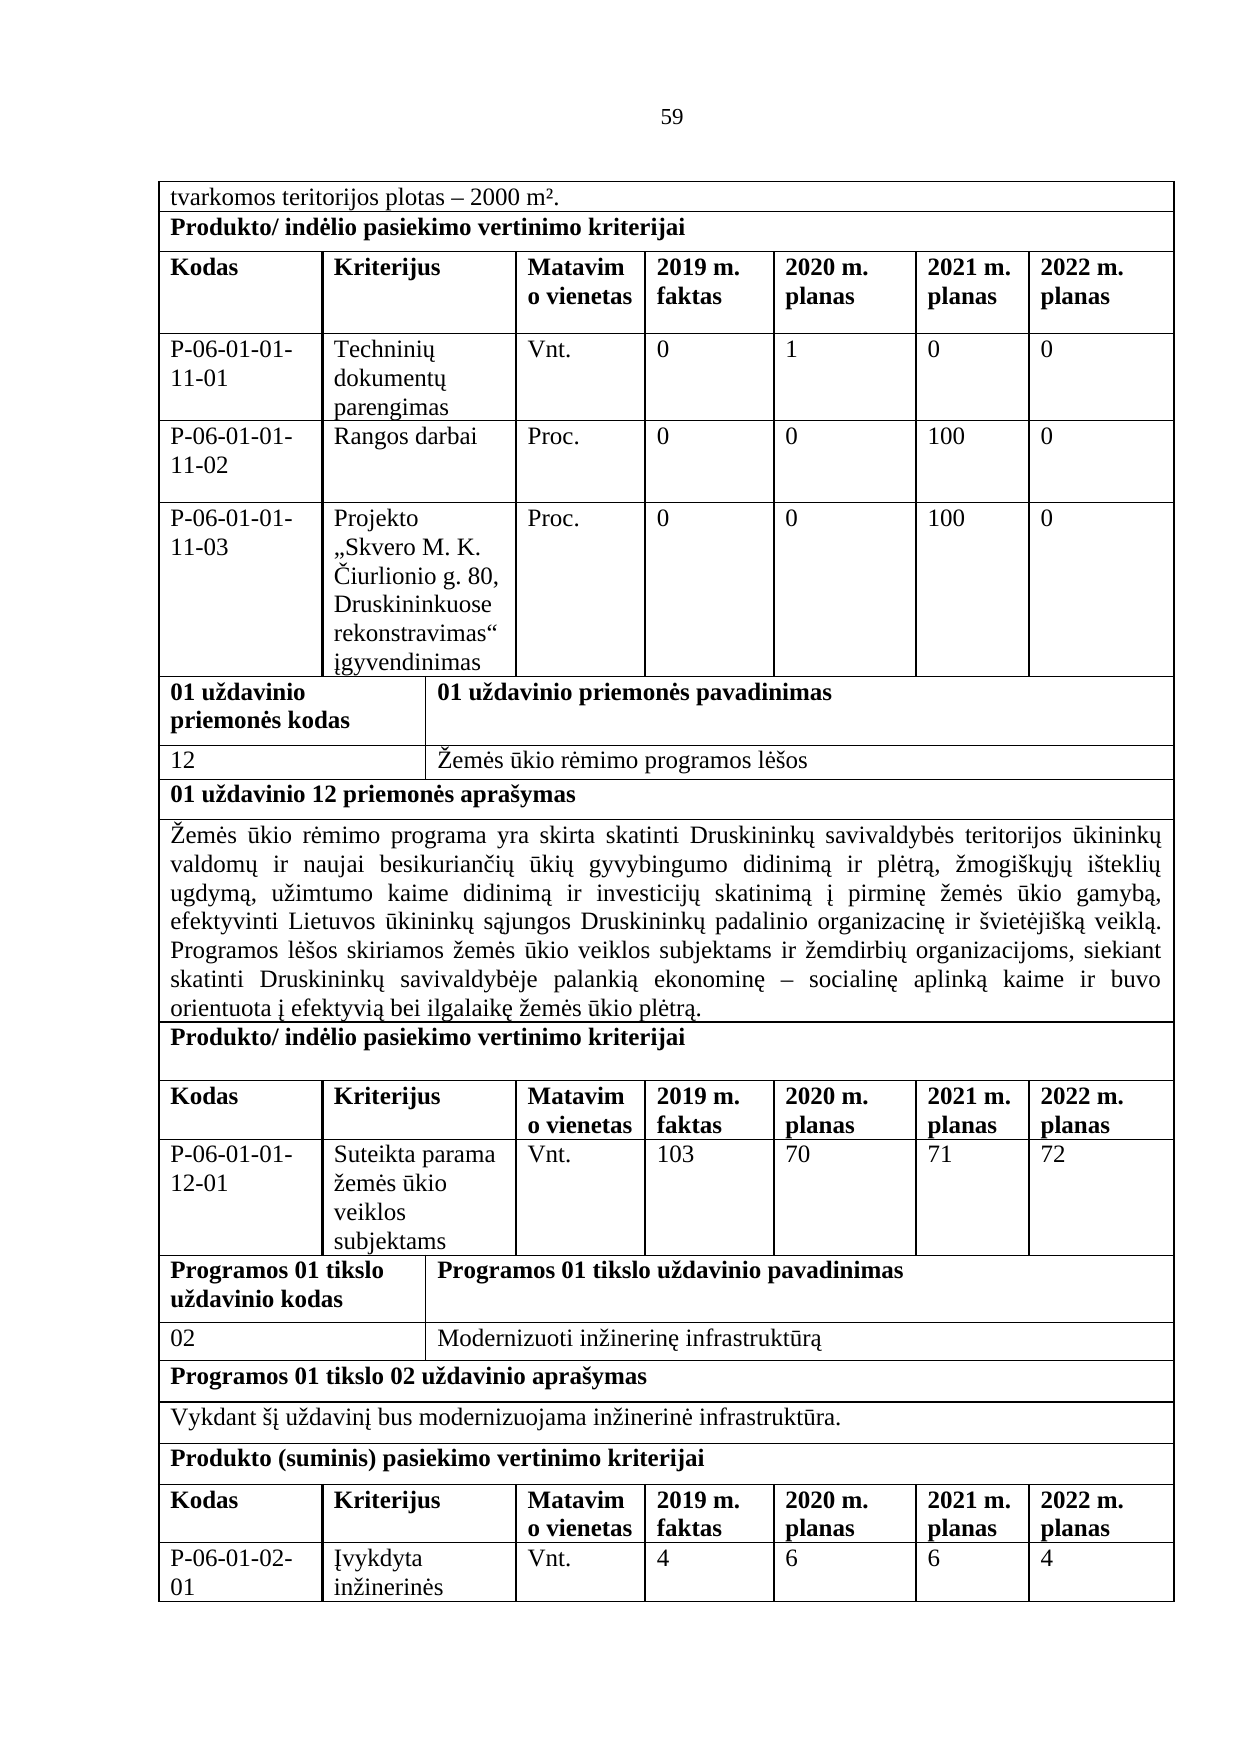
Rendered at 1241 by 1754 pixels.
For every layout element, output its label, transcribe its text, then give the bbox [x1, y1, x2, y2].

table_cell 0 [917, 334, 1028, 420]
table_cell Kodas [160, 252, 321, 333]
table_cell Produkto (suminis) pasiekimo vertinimo kriterijai [160, 1444, 1173, 1484]
table_cell Kriterijus [324, 252, 515, 333]
table_cell 0 [646, 334, 773, 420]
table_cell Programos 01 tikslo uždavinio pavadinimas [426, 1256, 1173, 1322]
table_cell Modernizuoti inžinerinę infrastruktūrą [426, 1323, 1173, 1360]
table_cell 4 [1030, 1543, 1173, 1601]
table_cell Vnt. [517, 334, 644, 420]
table_cell 2021 m. planas [917, 252, 1028, 333]
table_cell Programos 01 tikslo 02 uždavinio aprašymas [160, 1361, 1173, 1401]
table_cell Matavimo vienetas [517, 252, 644, 333]
table_cell 2022 m. planas [1030, 252, 1173, 333]
table_cell tvarkomos teritorijos plotas – 2000 m². [160, 182, 1173, 211]
table_cell Vnt. [517, 1140, 644, 1254]
table_cell Techninių dokumentų parengimas [324, 334, 515, 420]
table_cell 2021 m. planas [917, 1081, 1028, 1138]
table_cell 01 uždavinio priemonės kodas [160, 677, 425, 744]
table_cell Proc. [517, 503, 644, 676]
table_cell 2020 m. planas [775, 252, 915, 333]
table_cell 100 [917, 503, 1028, 676]
table_cell 4 [646, 1543, 773, 1601]
table_cell Žemės ūkio rėmimo programa yra skirta skatinti Druskininkų savivaldybės teritorijos ūkininkų valdomų ir naujai besikuriančių ūkių gyvybingumo didinimą ir plėtrą, žmogiškųjų išteklių ugdymą, užimtumo kaime didinimą ir investicijų skatinimą į pirminę žemės ūkio gamybą, efektyvinti Lietuvos ūkininkų sąjungos Druskininkų padalinio organizacinę ir švietėjišką veiklą. Programos lėšos skiriamos žemės ūkio veiklos subjektams ir žemdirbių organizacijoms, siekiant skatinti Druskininkų savivaldybėje palankią ekonominę – socialinę aplinką kaime ir buvo orientuota į efektyvią bei ilgalaikę žemės ūkio plėtrą. [160, 820, 1173, 1021]
table_cell Įvykdyta inžinerinės [324, 1543, 515, 1601]
table_cell Vnt. [517, 1543, 644, 1601]
table_cell 2019 m. faktas [646, 252, 773, 333]
table_cell 0 [775, 503, 915, 676]
table_cell 2019 m. faktas [646, 1485, 773, 1542]
table_cell 6 [775, 1543, 915, 1601]
table_cell Produkto/ indėlio pasiekimo vertinimo kriterijai [160, 1023, 1173, 1080]
table_cell Projekto „Skvero M. K. Čiurlionio g. 80, Druskininkuose rekonstravimas“ įgyvendinimas [324, 503, 515, 676]
table_cell Kriterijus [324, 1081, 515, 1138]
table_cell 2019 m. faktas [646, 1081, 773, 1138]
table_cell 2021 m. planas [917, 1485, 1028, 1542]
table_cell Proc. [517, 421, 644, 502]
table_cell 02 [160, 1323, 425, 1360]
table_cell 0 [646, 421, 773, 502]
table_cell 71 [917, 1140, 1028, 1254]
table_cell 1 [775, 334, 915, 420]
table_cell 6 [917, 1543, 1028, 1601]
table_cell 0 [646, 503, 773, 676]
table_cell Kodas [160, 1485, 321, 1542]
table_cell P-06-01-01-11-02 [160, 421, 321, 502]
table_cell 72 [1030, 1140, 1173, 1254]
table_cell Rangos darbai [324, 421, 515, 502]
table_cell P-06-01-01-12-01 [160, 1140, 321, 1254]
table_cell 12 [160, 746, 425, 778]
table_cell Kriterijus [324, 1485, 515, 1542]
table_cell Programos 01 tikslo uždavinio kodas [160, 1256, 425, 1322]
table_cell 0 [1030, 503, 1173, 676]
table_cell 100 [917, 421, 1028, 502]
table_cell 70 [775, 1140, 915, 1254]
table_cell 0 [1030, 334, 1173, 420]
table_cell Matavimo vienetas [517, 1485, 644, 1542]
table_cell 2020 m. planas [775, 1081, 915, 1138]
table_cell 0 [1030, 421, 1173, 502]
table_cell Produkto/ indėlio pasiekimo vertinimo kriterijai [160, 212, 1173, 251]
table_cell P-06-01-01-11-01 [160, 334, 321, 420]
table_cell 01 uždavinio priemonės pavadinimas [426, 677, 1173, 744]
table_cell 0 [775, 421, 915, 502]
table_cell 2022 m. planas [1030, 1081, 1173, 1138]
table_cell P-06-01-02-01 [160, 1543, 321, 1601]
table_cell Matavimo vienetas [517, 1081, 644, 1138]
table_cell 2020 m. planas [775, 1485, 915, 1542]
table_cell 01 uždavinio 12 priemonės aprašymas [160, 780, 1173, 819]
table_cell 103 [646, 1140, 773, 1254]
table_cell P-06-01-01-11-03 [160, 503, 321, 676]
table_cell Vykdant šį uždavinį bus modernizuojama inžinerinė infrastruktūra. [160, 1403, 1173, 1442]
table_cell Suteikta parama žemės ūkio veiklos subjektams [324, 1140, 515, 1254]
table_cell Žemės ūkio rėmimo programos lėšos [426, 746, 1173, 778]
table_cell 2022 m. planas [1030, 1485, 1173, 1542]
table_cell Kodas [160, 1081, 321, 1138]
